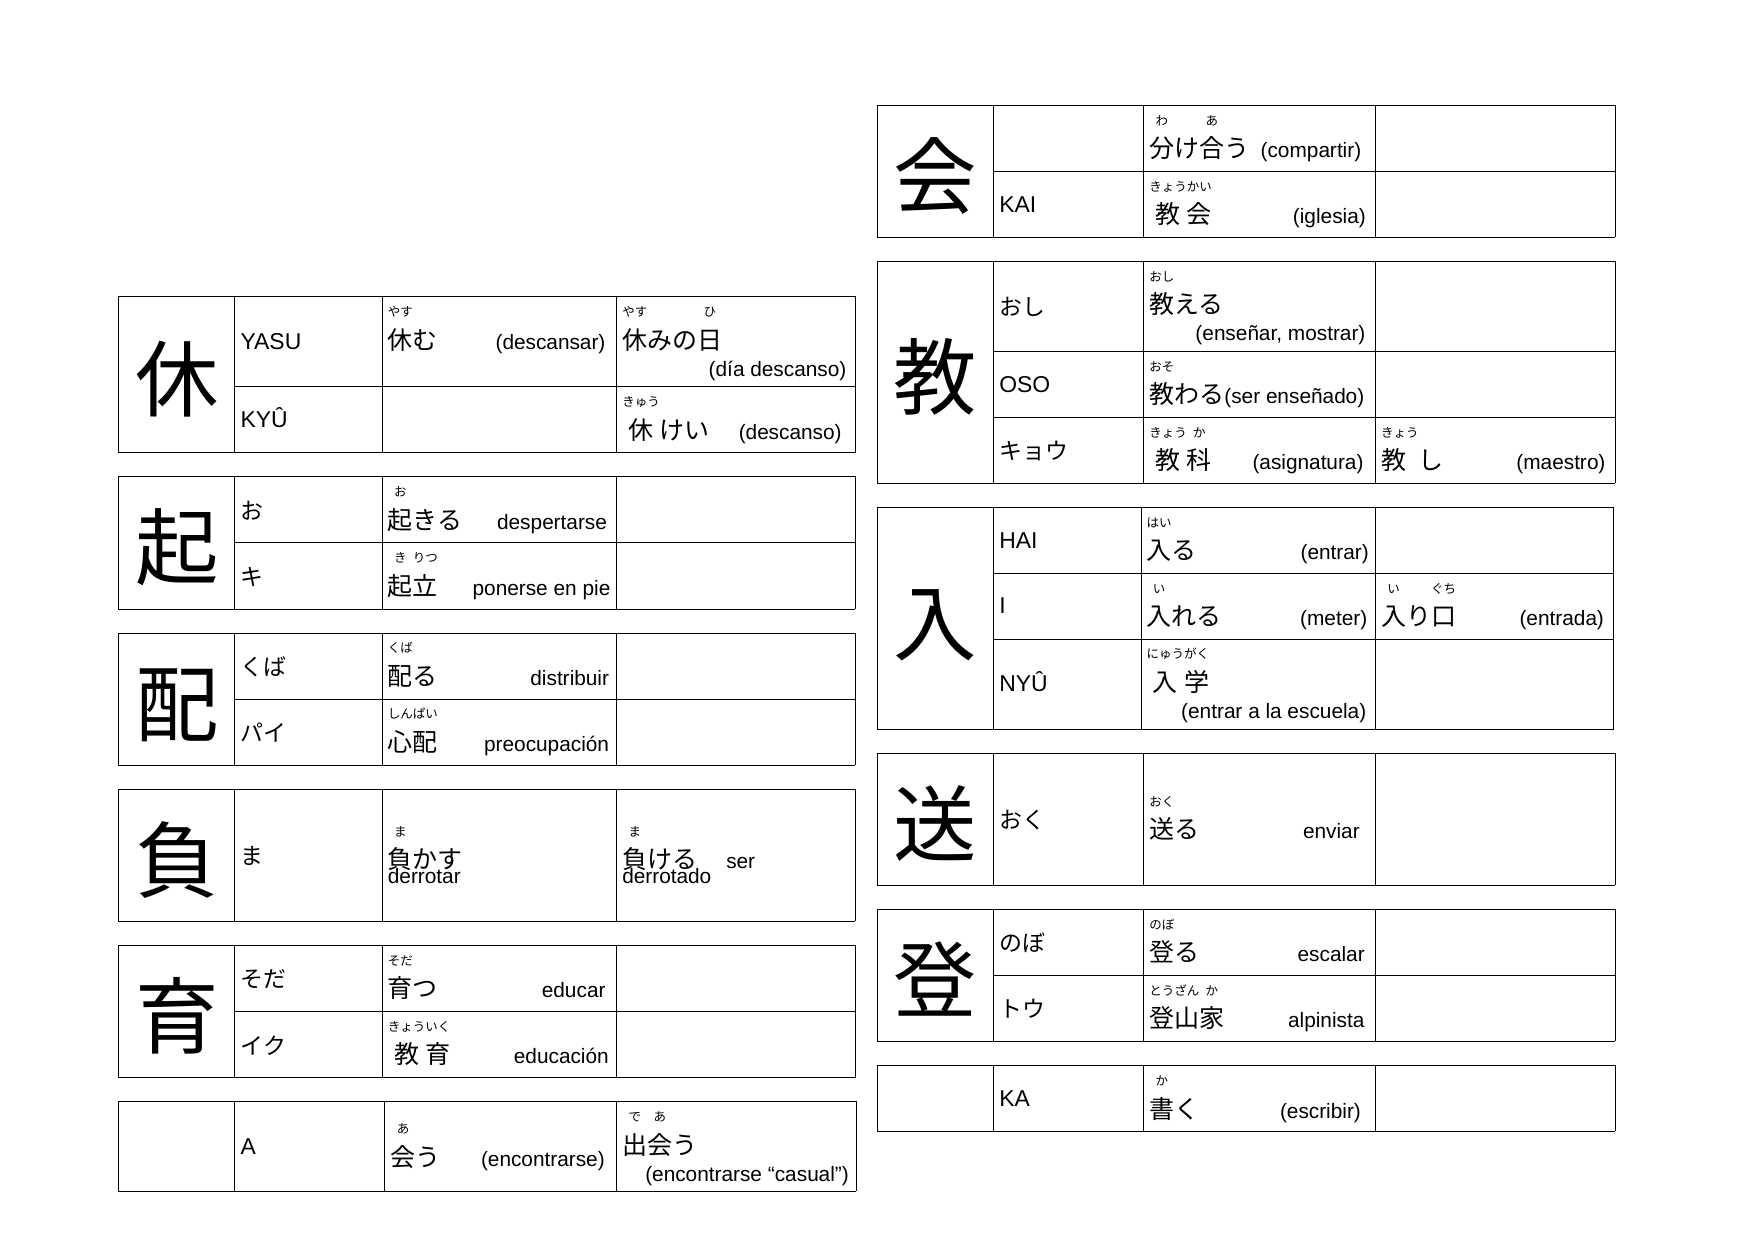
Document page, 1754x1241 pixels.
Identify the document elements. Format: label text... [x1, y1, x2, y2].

table_header 配 [119, 634, 234, 765]
table_header 教おしえる (enseñar, mostrar) [1144, 262, 1375, 351]
table_header [1376, 262, 1615, 351]
table_cell [617, 543, 855, 608]
table_header のぼ [994, 910, 1143, 975]
table_cell 休きゅうけい (descanso) [617, 387, 855, 452]
table_cell 分わけ合あう (compartir) [1144, 106, 1375, 171]
table_cell パイ [235, 700, 382, 765]
table_header [617, 946, 855, 1011]
table_cell [1376, 976, 1615, 1041]
table_header 登 [878, 910, 993, 1041]
table_header 会 [878, 106, 993, 237]
table_header HAI [994, 508, 1141, 573]
table_cell イク [235, 1012, 382, 1077]
table_cell [383, 387, 616, 452]
table_header 配くばる distribuir [383, 634, 616, 698]
table_cell I [994, 574, 1141, 639]
table_header [1376, 1066, 1615, 1131]
table_header A [235, 1102, 384, 1191]
table_header 出で会あう (encontrarse “casual”) [617, 1102, 856, 1191]
table_cell [617, 1012, 855, 1077]
table_header [119, 1102, 234, 1191]
table_header くば [235, 634, 382, 698]
table_header 教 [878, 262, 993, 483]
table_header 入 [878, 508, 993, 728]
table_cell キ [235, 543, 382, 608]
table_header [994, 106, 1143, 171]
table_header [1376, 754, 1615, 885]
table_header 休やすみの日ひ (día descanso) [617, 297, 855, 386]
table_header 送おくる enviar [1144, 754, 1375, 885]
table_header [617, 477, 855, 542]
table_cell KYÛ [235, 387, 382, 452]
table_header 起 [119, 477, 234, 608]
table_header YASU [235, 297, 382, 386]
table_cell 教きょう育いく educación [383, 1012, 616, 1077]
table_header 送 [878, 754, 993, 885]
table_header 育 [119, 946, 234, 1077]
table_header そだ [235, 946, 382, 1011]
table_cell 教きょう科か (asignatura) [1144, 418, 1375, 483]
table_cell 起き立りつ ponerse en pie [383, 543, 616, 608]
table_cell 登とう山ざん家か alpinista [1144, 976, 1375, 1041]
table_header 育そだつ educar [383, 946, 616, 1011]
table_header KA [994, 1066, 1143, 1131]
table_cell 教きょう会かい (iglesia) [1144, 172, 1375, 237]
table_header 入はいる (entrar) [1142, 508, 1375, 573]
table_header 負 [119, 790, 234, 921]
table_header おく [994, 754, 1143, 885]
table_header おし [994, 262, 1143, 351]
table_header 書かく (escribir) [1144, 1066, 1375, 1131]
table_cell 心しん配ぱい preocupación [383, 700, 616, 765]
table_header ま [235, 790, 382, 921]
table_header [878, 1066, 993, 1131]
table_cell [1376, 172, 1615, 237]
table_header 休やすむ (descansar) [383, 297, 616, 386]
table_cell トウ [994, 976, 1143, 1041]
table_cell 入にゅう学がく (entrar a la escuela) [1142, 640, 1375, 728]
table_header 会あう (encontrarse) [385, 1102, 616, 1191]
table_header [617, 634, 855, 698]
table_header [1376, 910, 1615, 975]
table_header 負まかす derrotar [383, 790, 616, 921]
table_header 起おきる despertarse [383, 477, 616, 542]
table_cell NYÛ [994, 640, 1141, 728]
table_cell [1376, 352, 1615, 417]
table_header [1376, 508, 1613, 573]
table_cell KAI [994, 172, 1143, 237]
table_cell [1376, 640, 1613, 728]
table_cell OSO [994, 352, 1143, 417]
table_cell キョウ [994, 418, 1143, 483]
table_cell 入いり口ぐち (entrada) [1376, 574, 1613, 639]
table_header 負まける ser derrotado [617, 790, 855, 921]
table_cell [1376, 106, 1615, 171]
table_cell 入いれる (meter) [1142, 574, 1375, 639]
table_cell 教おそわる(ser enseñado) [1144, 352, 1375, 417]
table_cell [617, 700, 855, 765]
table_header 休 [119, 297, 234, 452]
table_cell 教きょうし (maestro) [1376, 418, 1615, 483]
table_header お [235, 477, 382, 542]
table_header 登のぼる escalar [1144, 910, 1375, 975]
